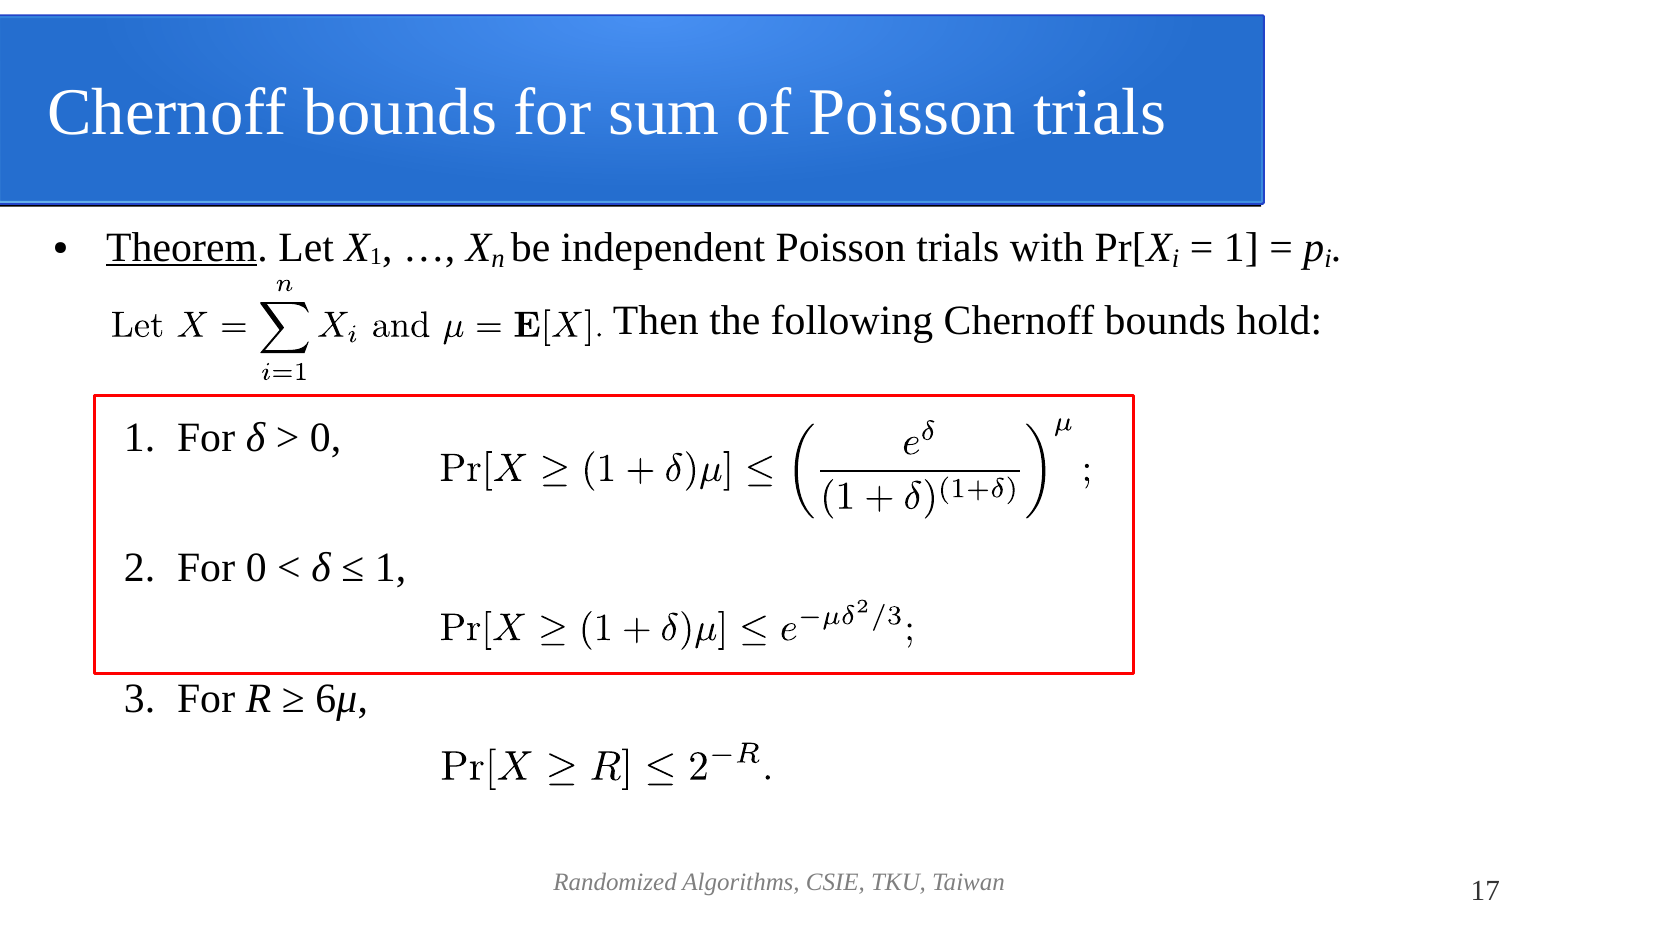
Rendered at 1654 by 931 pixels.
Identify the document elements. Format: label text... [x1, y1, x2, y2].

picture [438, 598, 914, 652]
picture [439, 418, 1090, 519]
title Chernoff bounds for sum of Poisson trials [47, 35, 1199, 189]
list Theorem. Let X1, …, Xn be independent Poisson trials with Pr[Xi = 1] = pi. Then the following Chernoff bounds hold: For δ > 0, For 0 < δ ≤ 1, For R ≥ 6μ, [35, 224, 1524, 764]
picture [440, 742, 770, 790]
picture [111, 279, 602, 381]
